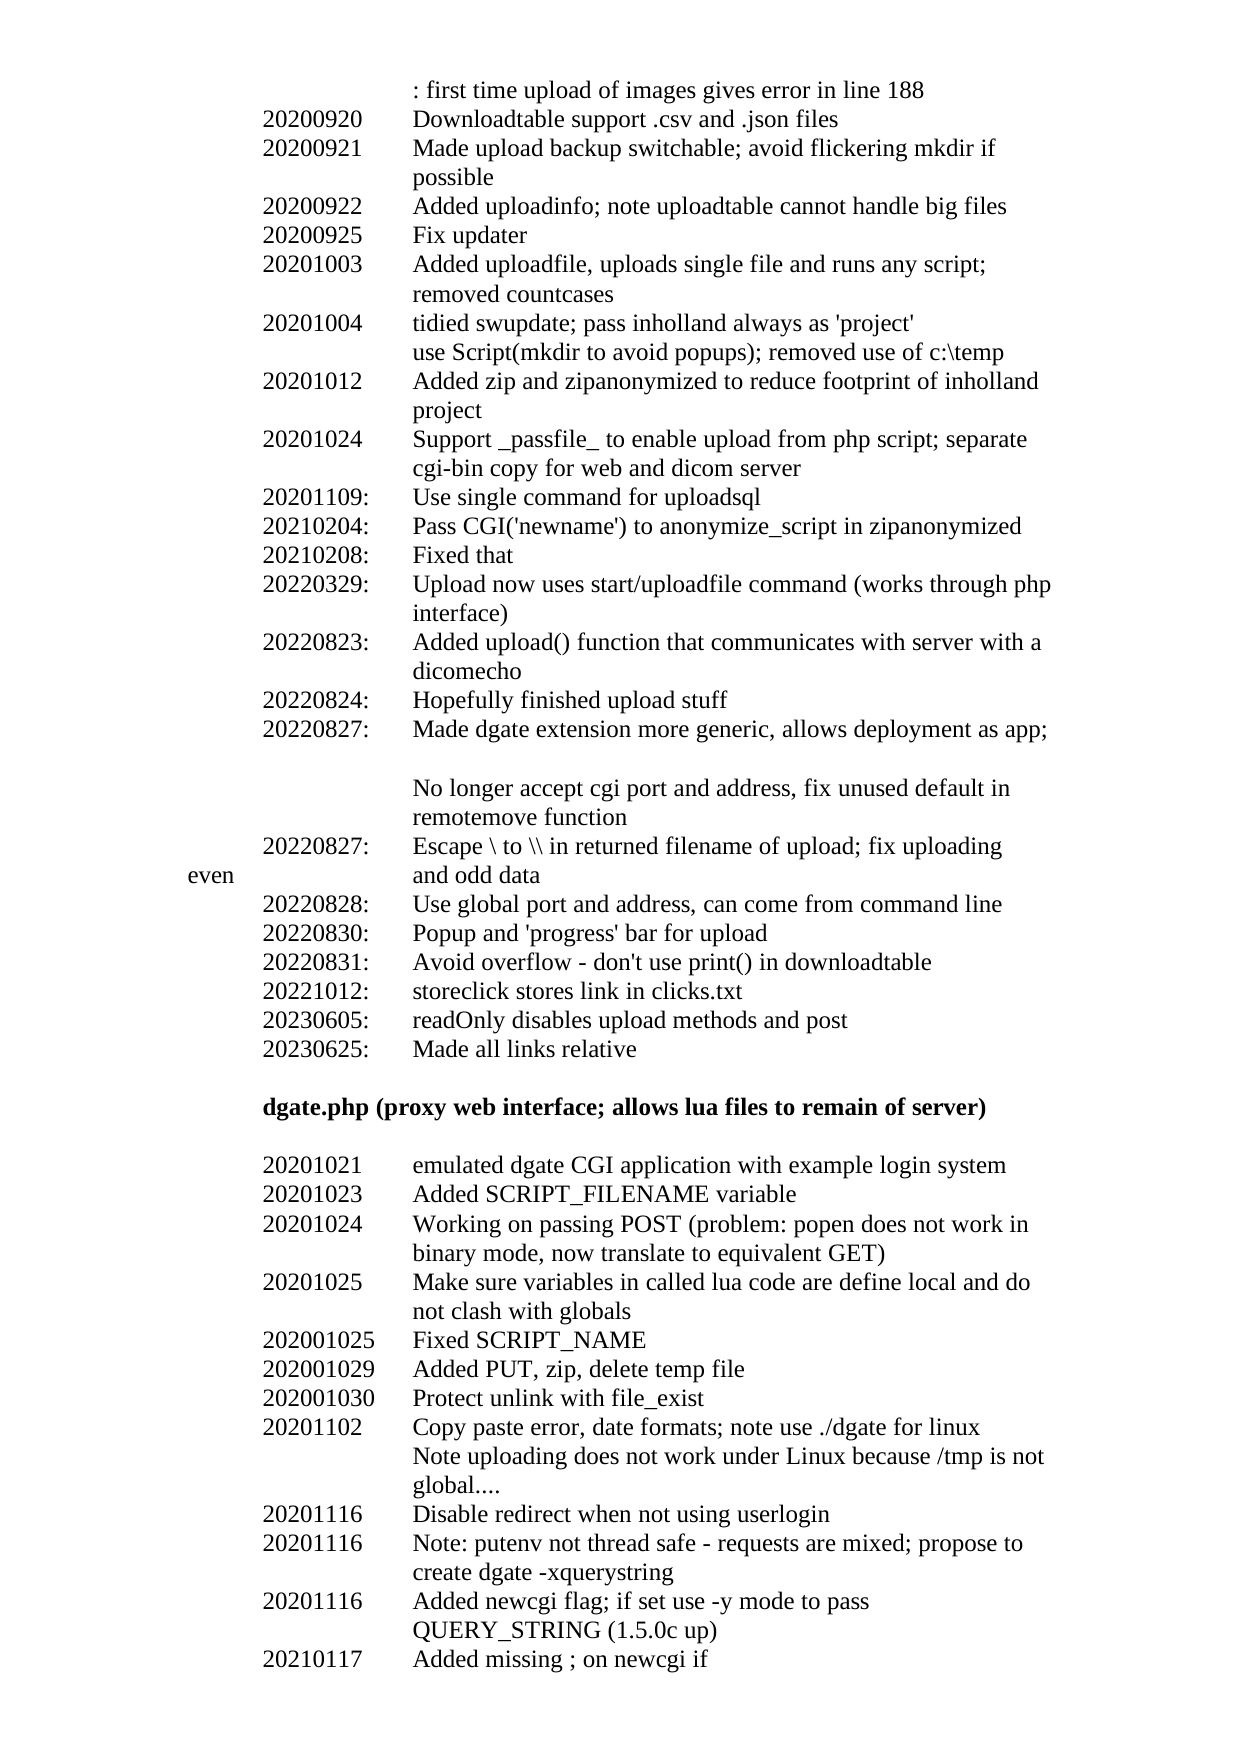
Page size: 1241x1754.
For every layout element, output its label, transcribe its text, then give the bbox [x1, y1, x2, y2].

text 20201109: Use single command for uploadsql 20210204: Pass CGI('newname') to anonymize_script in zipanonymized 20210208: Fixed that 20220329: Upload now uses start/uploadfile command (works through php interface) 20220823: Added upload() function that communicates with server with a dicomecho 20220824: Hopefully finished upload stuff 20220827: Made dgate extension more generic, allows deployment as app; No longer accept cgi port and address, fix unused default in remotemove function 20220827: Escape \ to \\ in returned filename of upload; fix uploading even and odd data 20220828: Use global port and address, can come from command line [187, 482, 1053, 918]
text 20200922 Added uploadinfo; note uploadtable cannot handle big files [187, 191, 1053, 220]
text 20200920 Downloadtable support .csv and .json files [187, 104, 1053, 133]
text 20201102 Copy paste error, date formats; note use ./dgate for linux Note uploading does not work under Linux because /tmp is not global.... 20201116 Disable redirect when not using userlogin 20201116 Note: putenv not thread safe - requests are mixed; propose to create dgate -xquerystring 20201116 Added newcgi flag; if set use -y mode to pass QUERY_STRING (1.5.0c up) 20210117 Added missing ; on newcgi if [187, 1412, 1053, 1673]
text 20201003 Added uploadfile, uploads single file and runs any script; removed countcases [187, 249, 1053, 307]
text use Script(mkdir to avoid popups); removed use of c:\temp [187, 337, 1053, 366]
text 202001029 Added PUT, zip, delete temp file 202001030 Protect unlink with file_exist [187, 1354, 1053, 1412]
text 20200921 Made upload backup switchable; avoid flickering mkdir if possible [187, 133, 1053, 191]
text dgate.php (proxy web interface; allows lua files to remain of server) [187, 1092, 1053, 1121]
text 202001025 Fixed SCRIPT_NAME [187, 1325, 1053, 1354]
text 20201012 Added zip and zipanonymized to reduce footprint of inholland project [187, 366, 1053, 424]
text 20201021 emulated dgate CGI application with example login system 20201023 Added SCRIPT_FILENAME variable 20201024 Working on passing POST (problem: popen does not work in binary mode, now translate to equivalent GET) 20201025 Make sure variables in called lua code are define local and do not clash with globals [187, 1150, 1053, 1325]
text 20201024 Support _passfile_ to enable upload from php script; separate cgi-bin copy for web and dicom server [187, 424, 1053, 482]
text : first time upload of images gives error in line 188 [187, 75, 1053, 104]
text 20220830: Popup and 'progress' bar for upload 20220831: Avoid overflow - don't use print() in downloadtable 20221012: storeclick stores link in clicks.txt 20230605: readOnly disables upload methods and post 20230625: Made all links relative [187, 918, 1053, 1092]
text 20200925 Fix updater [187, 220, 1053, 249]
text 20201004 tidied swupdate; pass inholland always as 'project' [187, 307, 1053, 337]
